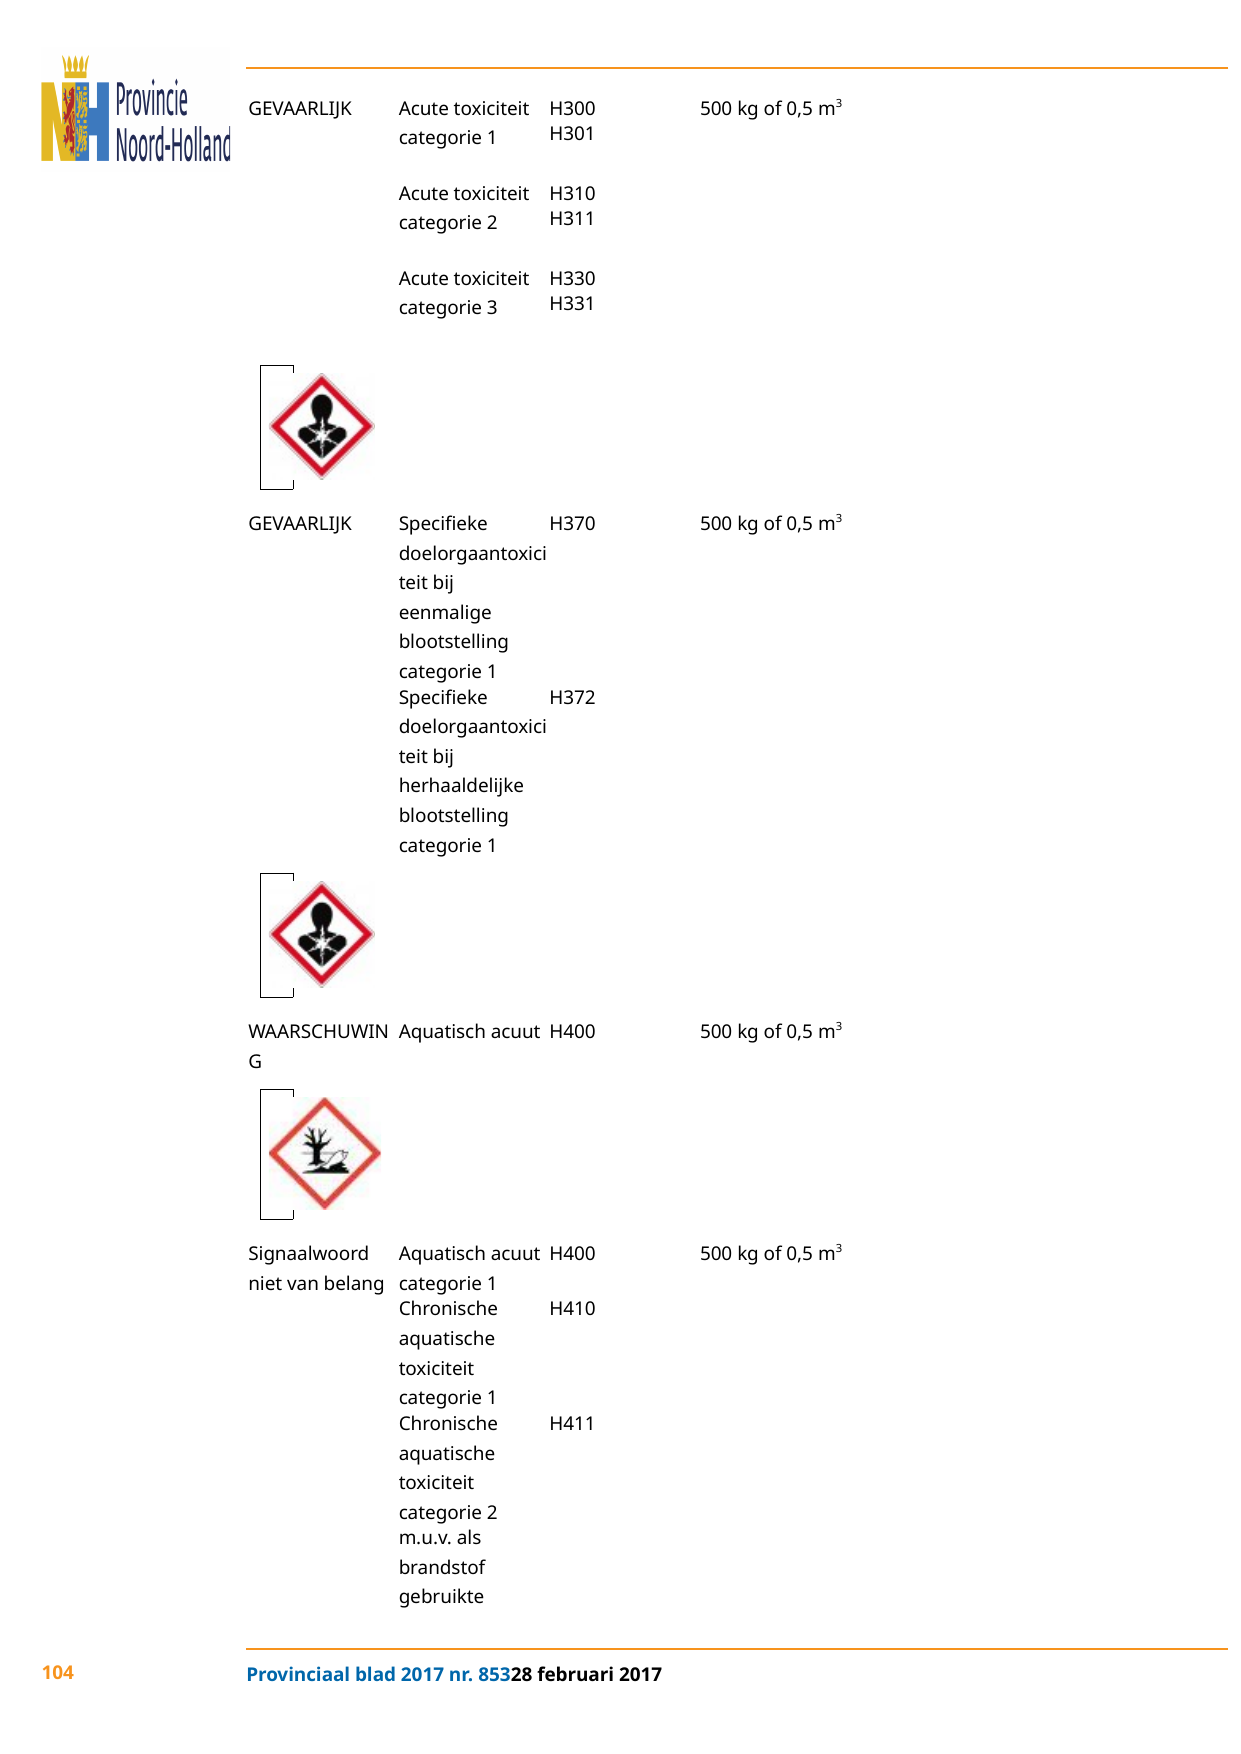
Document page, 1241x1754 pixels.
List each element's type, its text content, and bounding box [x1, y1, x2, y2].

table_cell H331 [549, 290, 700, 349]
table_header GEVAARLIJK [248, 95, 398, 349]
table_header H400 [549, 1018, 700, 1074]
table_header H400 [549, 1240, 700, 1296]
table_cell H310 [549, 180, 700, 206]
picture [41, 47, 231, 172]
table_header Acute toxiciteit categorie 1 [399, 95, 549, 180]
table_cell H372 [549, 684, 700, 858]
table_cell H301 [549, 121, 700, 180]
table_header Signaalwoord niet van belang [248, 1240, 398, 1609]
table_header GEVAARLIJK [248, 510, 398, 858]
table_cell H330 [549, 265, 700, 290]
table_cell H411 [549, 1410, 700, 1609]
table_header Specifieke doelorgaantoxiciteit bij eenmalige blootstelling categorie 1 [399, 510, 549, 684]
table_header 500 kg of 0,5 m3 [700, 95, 850, 349]
table_cell m.u.v. als brandstof gebruikte [399, 1525, 549, 1609]
table_cell H311 [549, 206, 700, 265]
table_header 500 kg of 0,5 m3 [700, 510, 850, 858]
table_cell Specifieke doelorgaantoxiciteit bij herhaaldelijke blootstelling categorie 1 [399, 684, 549, 858]
table_header H300 [549, 95, 700, 121]
table_cell Chronische aquatische toxiciteit categorie 1 [399, 1296, 549, 1410]
table_header WAARSCHUWING [248, 1018, 398, 1074]
picture [268, 881, 375, 988]
table_header 500 kg of 0,5 m3 [700, 1018, 850, 1074]
table_header Aquatisch acuut categorie 1 [399, 1240, 549, 1296]
table_cell H410 [549, 1296, 700, 1410]
table_header Aquatisch acuut [399, 1018, 549, 1074]
table_cell Acute toxiciteit categorie 2 [399, 180, 549, 265]
table_header H370 [549, 510, 700, 684]
picture [268, 1097, 382, 1210]
picture [268, 373, 375, 480]
table_cell Chronische aquatische toxiciteit categorie 2 [399, 1410, 549, 1524]
table_cell Acute toxiciteit categorie 3 [399, 265, 549, 349]
table_header 500 kg of 0,5 m3 [700, 1240, 850, 1609]
